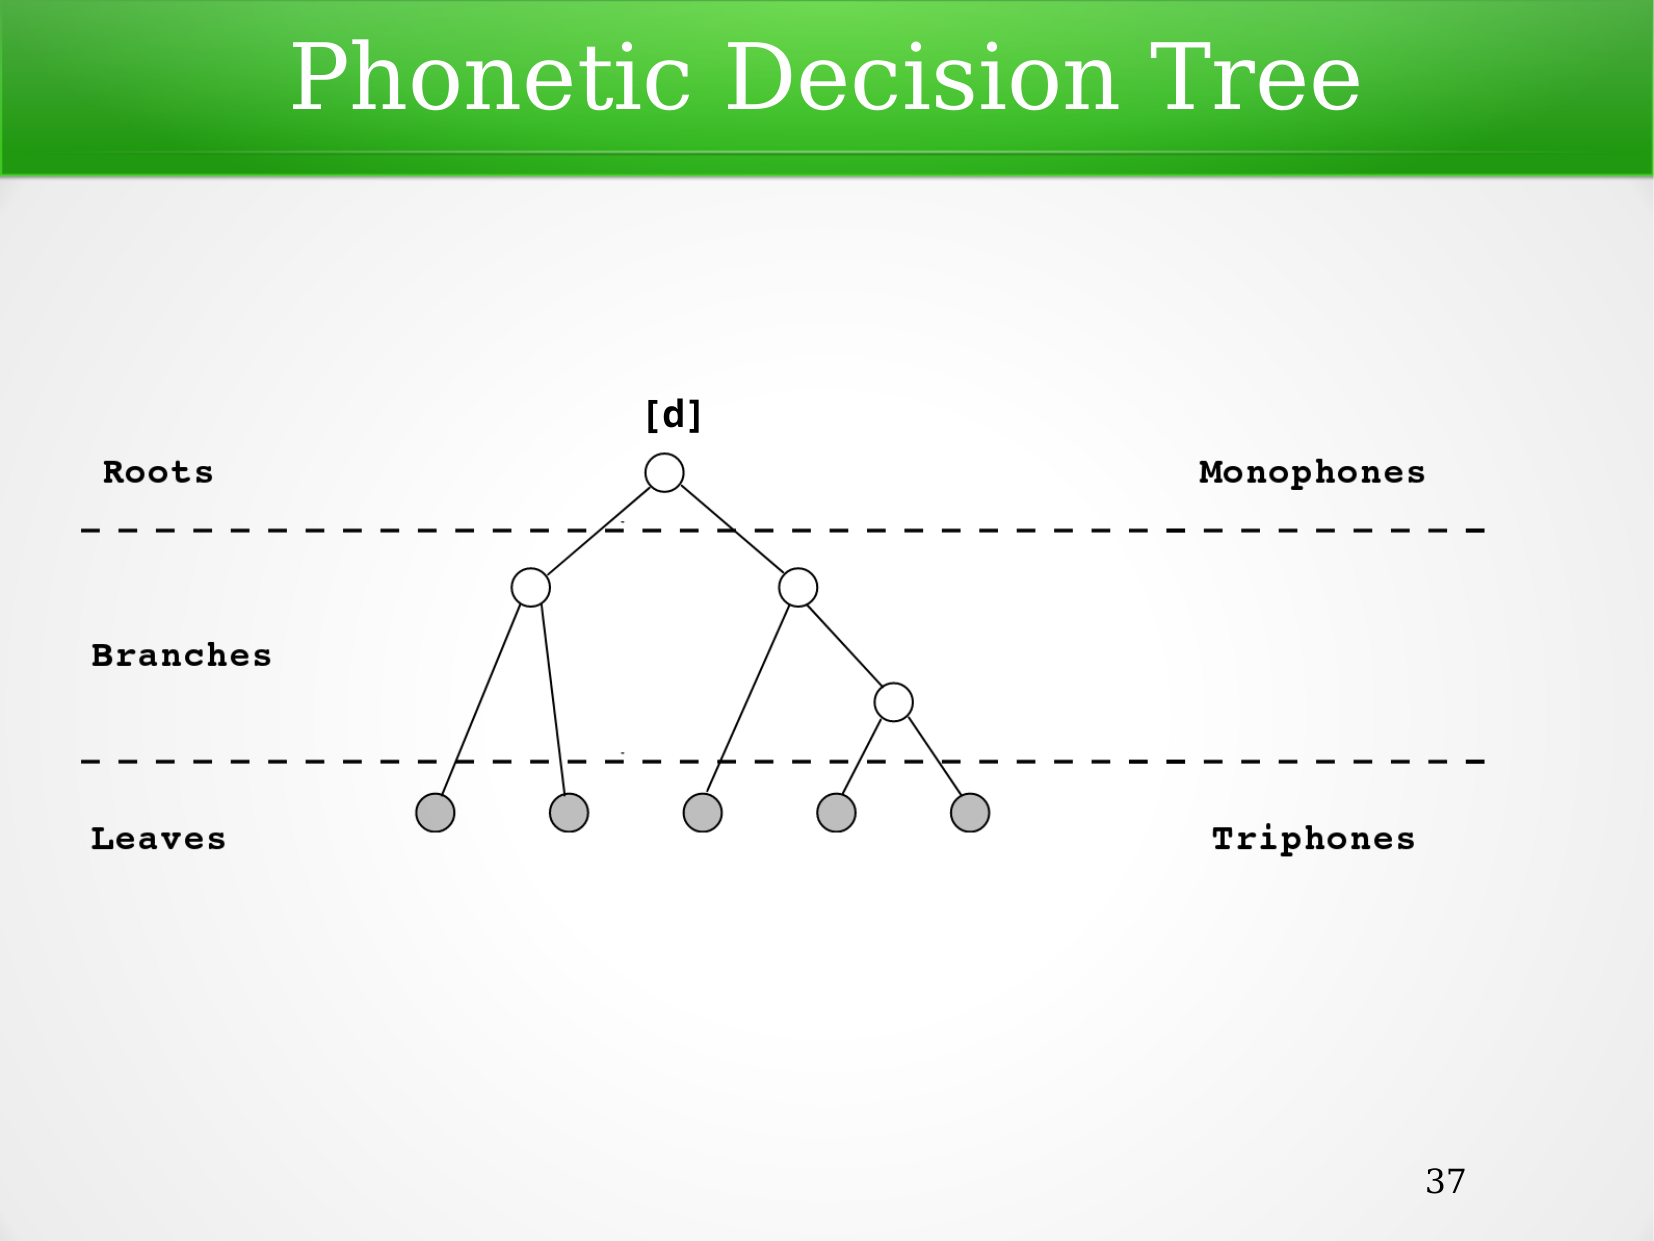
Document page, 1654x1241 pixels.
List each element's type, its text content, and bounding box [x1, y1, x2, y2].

text_box [d] [580, 380, 791, 446]
picture [0, 0, 1654, 1241]
title Phonetic Decision Tree [82, 11, 1571, 154]
